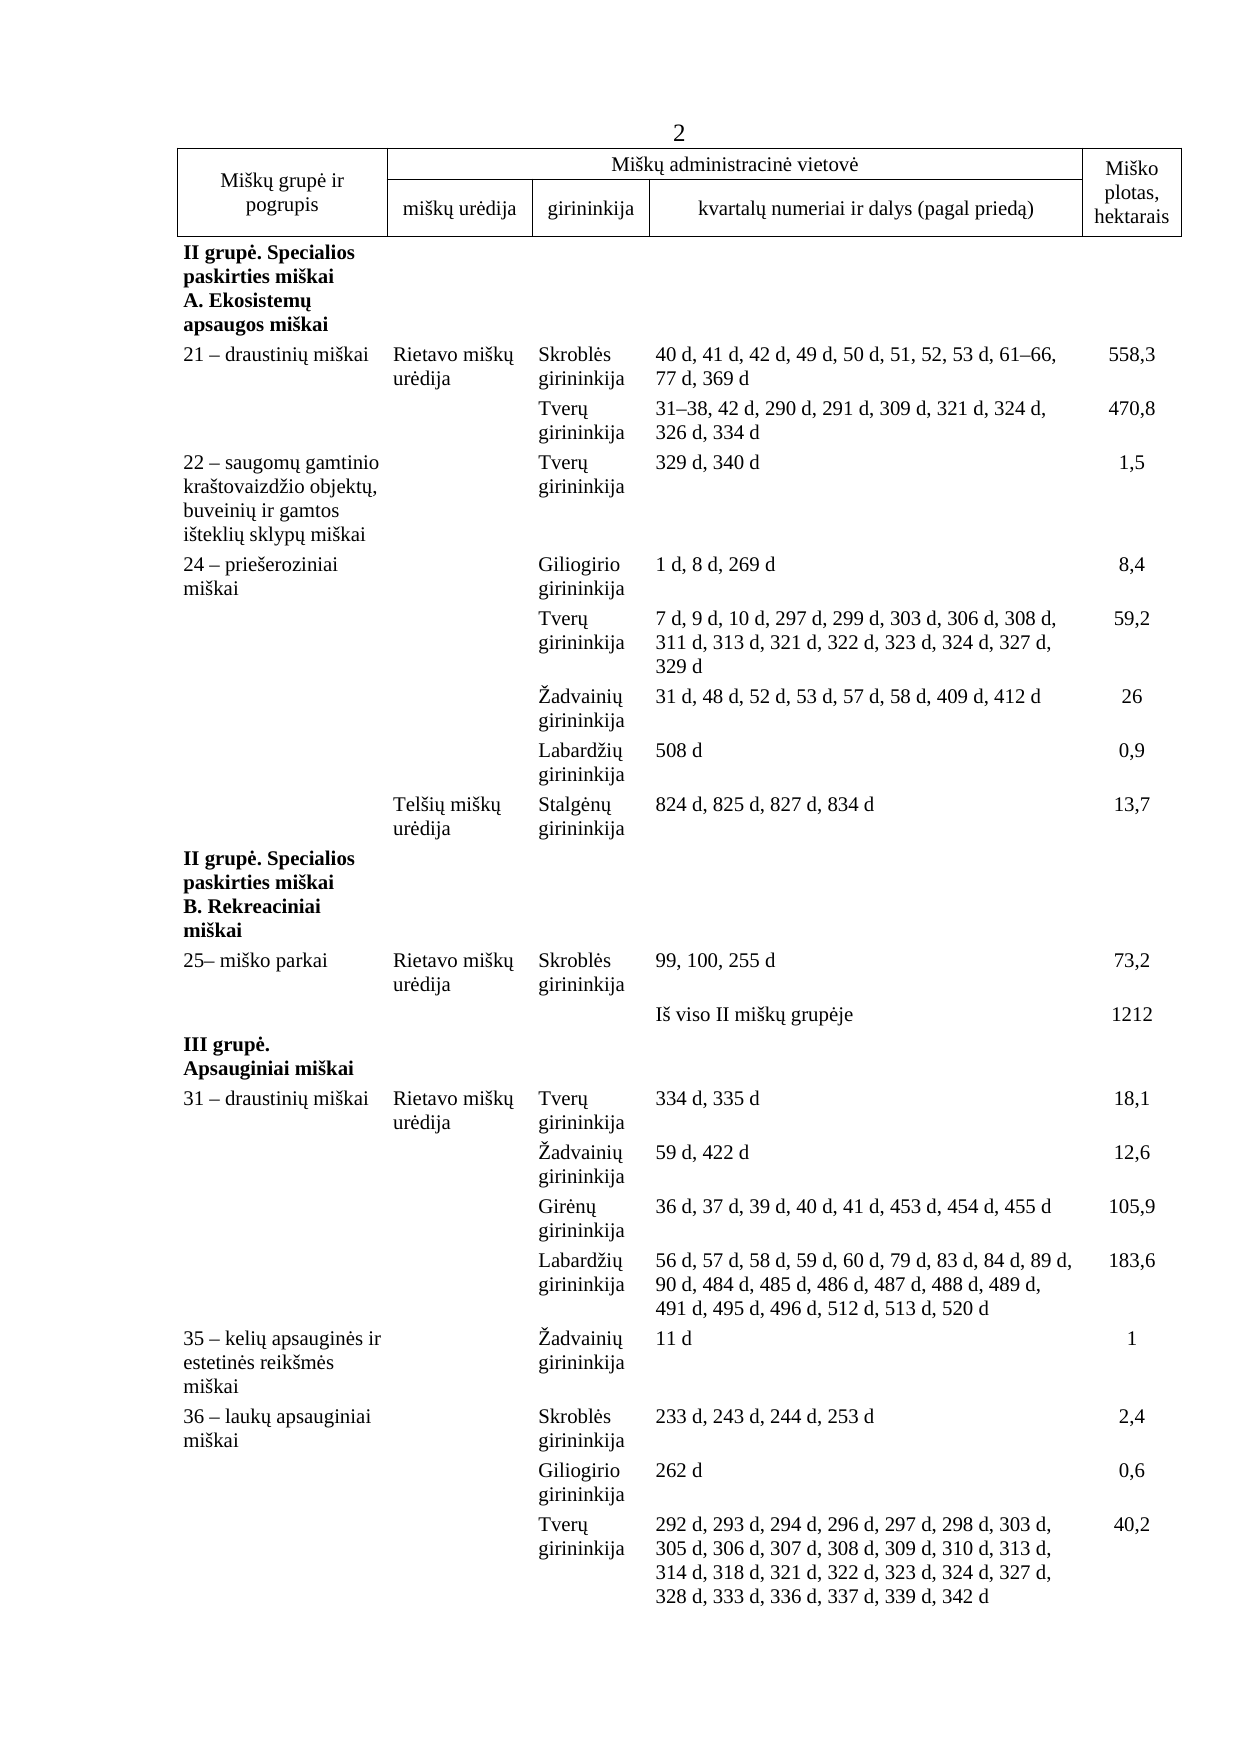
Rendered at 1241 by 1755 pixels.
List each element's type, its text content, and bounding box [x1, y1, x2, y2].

table_cell [177, 1191, 387, 1245]
table_cell 1 d, 8 d, 269 d [650, 549, 1082, 603]
table_cell [177, 1455, 387, 1509]
table_cell 35 – kelių apsauginės ir estetinės reikšmės miškai [177, 1323, 387, 1401]
table_cell [177, 735, 387, 789]
table_cell [532, 843, 649, 945]
table_cell 8,4 [1083, 549, 1181, 603]
table_cell [387, 1323, 532, 1401]
table_cell [387, 393, 532, 447]
table_cell 824 d, 825 d, 827 d, 834 d [650, 789, 1082, 843]
table_cell [650, 1029, 1082, 1083]
table_cell [177, 393, 387, 447]
table_cell [650, 843, 1082, 945]
table_cell [532, 999, 649, 1029]
table_cell [177, 603, 387, 681]
table_cell 99, 100, 255 d [650, 945, 1082, 999]
table_cell 11 d [650, 1323, 1082, 1401]
table_cell [532, 1029, 649, 1083]
table_cell 21 – draustinių miškai [177, 339, 387, 393]
table_cell Tverų girininkija [532, 447, 649, 549]
table_cell 1 [1083, 1323, 1181, 1401]
table_cell 36 d, 37 d, 39 d, 40 d, 41 d, 453 d, 454 d, 455 d [650, 1191, 1082, 1245]
table_cell III grupė. Apsauginiai miškai [177, 1029, 387, 1083]
table_cell [387, 735, 532, 789]
table_cell 292 d, 293 d, 294 d, 296 d, 297 d, 298 d, 303 d, 305 d, 306 d, 307 d, 308 d, 309 d, 310 d, 313 d, 314 d, 318 d, 321 d, 322 d, 323 d, 324 d, 327 d, 328 d, 333 d, 336 d, 337 d, 339 d, 342 d [650, 1509, 1082, 1606]
table_cell 59,2 [1083, 603, 1181, 681]
table_cell [387, 237, 532, 339]
table_cell 334 d, 335 d [650, 1083, 1082, 1137]
table_cell II grupė. Specialios paskirties miškai B. Rekreaciniai miškai [177, 843, 387, 945]
table_cell 22 – saugomų gamtinio kraštovaizdžio objektų, buveinių ir gamtos išteklių sklypų miškai [177, 447, 387, 549]
table_cell Skroblės girininkija [532, 1401, 649, 1455]
table_cell Giliogirio girininkija [532, 1455, 649, 1509]
table_cell [387, 1245, 532, 1323]
table_cell Iš viso II miškų grupėje [650, 999, 1082, 1029]
table_cell [1083, 1029, 1181, 1083]
table_cell 24 – priešeroziniai miškai [177, 549, 387, 603]
table_cell miškų urėdija [388, 180, 532, 236]
table_cell [177, 1509, 387, 1606]
table_cell [387, 1401, 532, 1455]
table_cell Labardžių girininkija [532, 735, 649, 789]
table_cell 262 d [650, 1455, 1082, 1509]
table_cell 59 d, 422 d [650, 1137, 1082, 1191]
table_cell [387, 549, 532, 603]
table_cell 40 d, 41 d, 42 d, 49 d, 50 d, 51, 52, 53 d, 61–66, 77 d, 369 d [650, 339, 1082, 393]
table_cell 233 d, 243 d, 244 d, 253 d [650, 1401, 1082, 1455]
table_cell [177, 681, 387, 735]
table_cell Stalgėnų girininkija [532, 789, 649, 843]
table_header Miško plotas, hektarais [1083, 149, 1181, 236]
table_cell [1083, 843, 1181, 945]
table_cell 56 d, 57 d, 58 d, 59 d, 60 d, 79 d, 83 d, 84 d, 89 d, 90 d, 484 d, 485 d, 486 d, 487 d, 488 d, 489 d, 491 d, 495 d, 496 d, 512 d, 513 d, 520 d [650, 1245, 1082, 1323]
table_cell Rietavo miškų urėdija [387, 339, 532, 393]
table_cell Žadvainių girininkija [532, 1137, 649, 1191]
table_cell girininkija [533, 180, 649, 236]
table_cell Rietavo miškų urėdija [387, 945, 532, 1029]
table_cell II grupė. Specialios paskirties miškai A. Ekosistemų apsaugos miškai [177, 237, 387, 339]
table_cell 73,2 [1083, 945, 1181, 999]
table_cell Giliogirio girininkija [532, 549, 649, 603]
table_cell [387, 1509, 532, 1606]
table_cell Telšių miškų urėdija [387, 789, 532, 843]
table_cell 36 – laukų apsauginiai miškai [177, 1401, 387, 1455]
table_cell Skroblės girininkija [532, 339, 649, 393]
table_cell [1083, 237, 1181, 339]
table_cell 7 d, 9 d, 10 d, 297 d, 299 d, 303 d, 306 d, 308 d, 311 d, 313 d, 321 d, 322 d, 323 d, 324 d, 327 d, 329 d [650, 603, 1082, 681]
table_cell 13,7 [1083, 789, 1181, 843]
table_cell [387, 843, 532, 945]
table_cell [387, 447, 532, 549]
table_cell Tverų girininkija [532, 603, 649, 681]
table_cell 31 – draustinių miškai [177, 1083, 387, 1191]
table_cell [387, 603, 532, 681]
table_cell 329 d, 340 d [650, 447, 1082, 549]
table_cell 25– miško parkai [177, 945, 387, 1029]
table_cell 1,5 [1083, 447, 1181, 549]
table_cell 1212 [1083, 999, 1181, 1029]
table_cell Skroblės girininkija [532, 945, 649, 999]
table_cell Labardžių girininkija [532, 1245, 649, 1323]
table_cell 558,3 [1083, 339, 1181, 393]
table_cell 26 [1083, 681, 1181, 735]
table_cell [387, 1455, 532, 1509]
table_cell 470,8 [1083, 393, 1181, 447]
table_cell [650, 237, 1082, 339]
table_cell [387, 1029, 532, 1083]
table_cell Girėnų girininkija [532, 1191, 649, 1245]
table_cell 31–38, 42 d, 290 d, 291 d, 309 d, 321 d, 324 d, 326 d, 334 d [650, 393, 1082, 447]
table_header Miškų grupė ir pogrupis [178, 149, 387, 236]
table_cell [532, 237, 649, 339]
table_cell 0,9 [1083, 735, 1181, 789]
table_cell 18,1 [1083, 1083, 1181, 1137]
table_cell kvartalų numeriai ir dalys (pagal priedą) [650, 180, 1082, 236]
table_cell Žadvainių girininkija [532, 681, 649, 735]
table_cell [387, 1191, 532, 1245]
table_cell 508 d [650, 735, 1082, 789]
table_cell 40,2 [1083, 1509, 1181, 1606]
table_cell Žadvainių girininkija [532, 1323, 649, 1401]
table_cell Tverų girininkija [532, 1509, 649, 1606]
table_cell 105,9 [1083, 1191, 1181, 1245]
table_cell 31 d, 48 d, 52 d, 53 d, 57 d, 58 d, 409 d, 412 d [650, 681, 1082, 735]
table_cell 12,6 [1083, 1137, 1181, 1191]
table_cell [177, 789, 387, 843]
table_cell 0,6 [1083, 1455, 1181, 1509]
table_cell Tverų girininkija [532, 1083, 649, 1137]
table_cell 2,4 [1083, 1401, 1181, 1455]
table_cell 183,6 [1083, 1245, 1181, 1323]
table_cell Tverų girininkija [532, 393, 649, 447]
table_cell [177, 1245, 387, 1323]
table_cell [387, 681, 532, 735]
table_cell Rietavo miškų urėdija [387, 1083, 532, 1191]
table_header Miškų administracinė vietovė [388, 149, 1082, 178]
